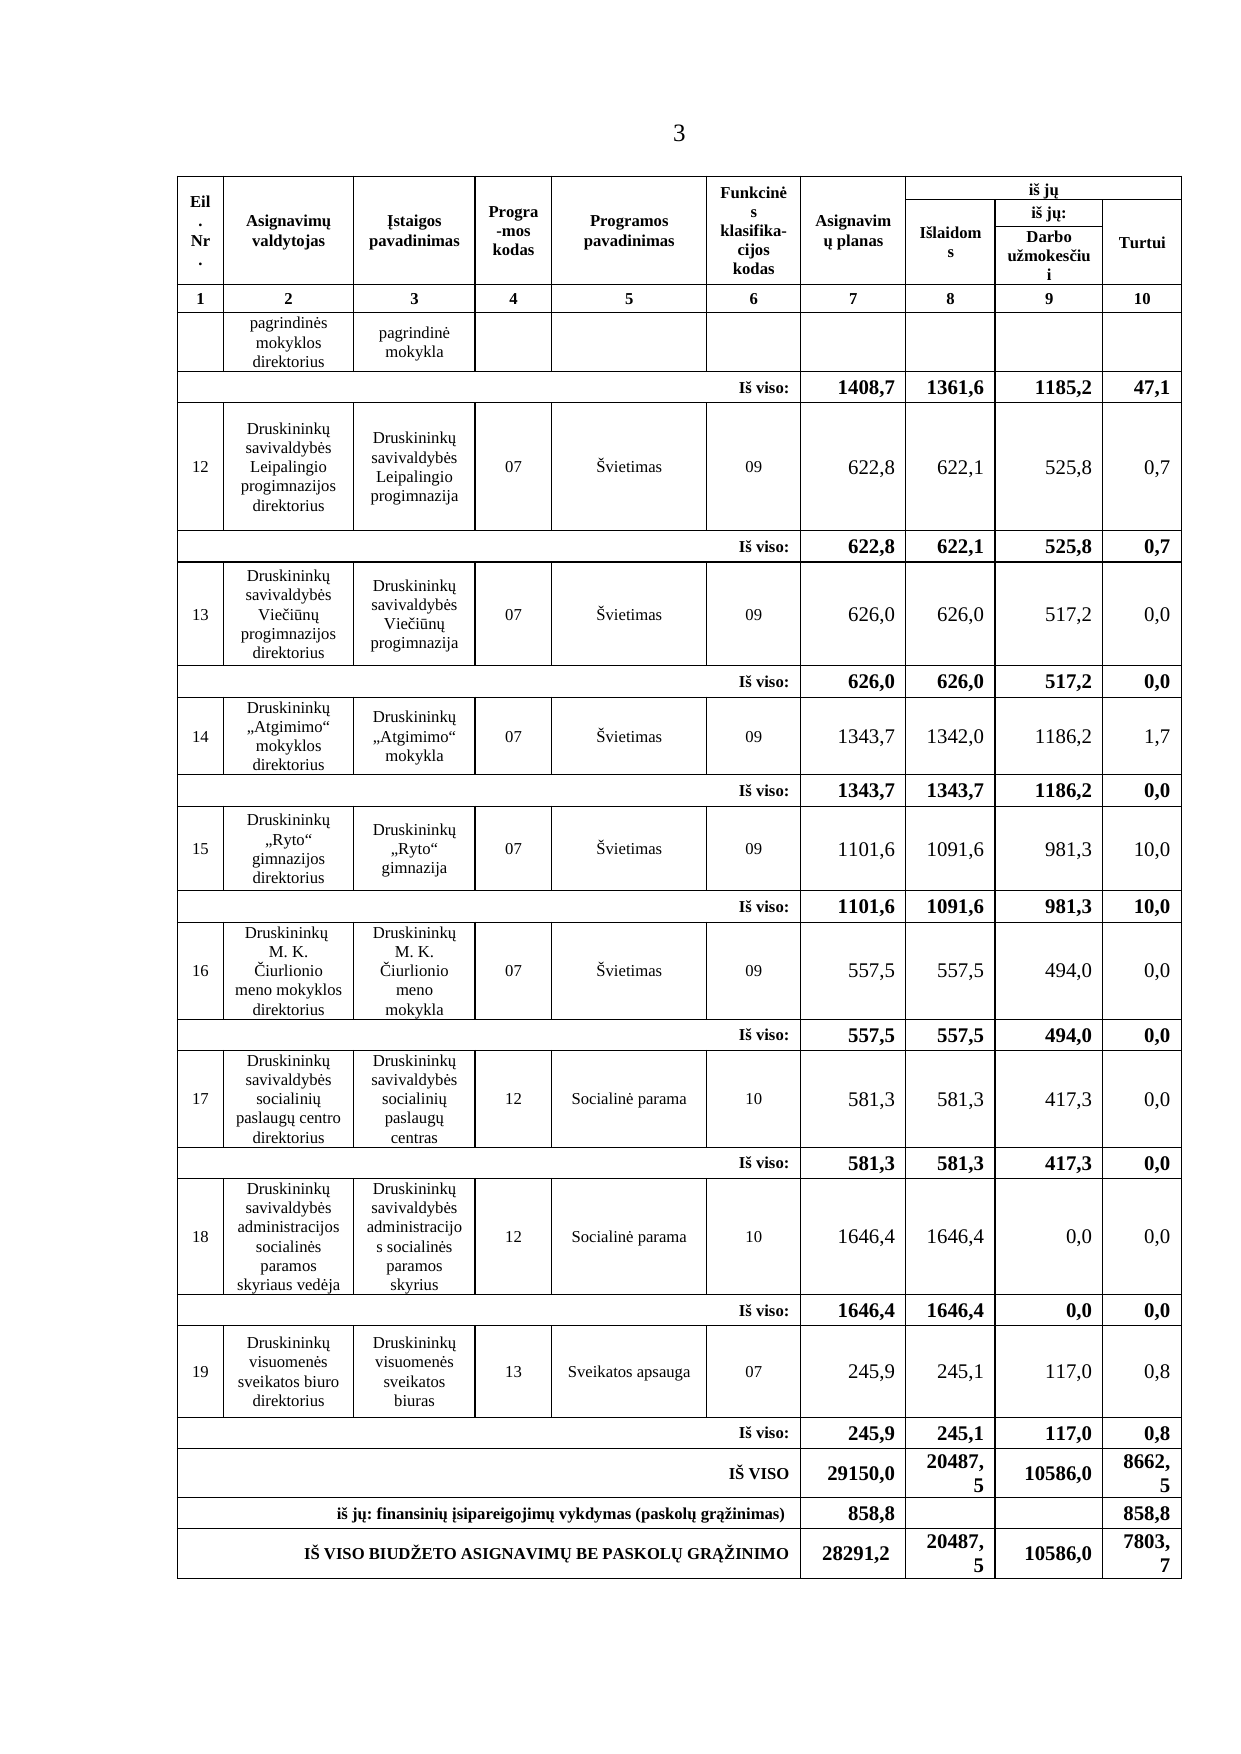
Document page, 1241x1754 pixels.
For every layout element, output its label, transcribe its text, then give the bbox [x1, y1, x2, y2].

table_cell 1343,7 [801, 775, 905, 806]
table_cell [906, 313, 994, 371]
table_cell 245,9 [801, 1326, 905, 1417]
table_cell 581,3 [801, 1148, 905, 1178]
table_cell 13 [476, 1326, 551, 1417]
table_cell 557,5 [906, 923, 994, 1018]
table_cell 28291,2 [801, 1529, 905, 1577]
table_cell iš jų: finansinių įsipareigojimų vykdymas (paskolų grąžinimas) [178, 1498, 800, 1528]
table_header Progra-mos kodas [476, 177, 551, 284]
table_cell Iš viso: [178, 1148, 800, 1178]
table_cell 858,8 [1103, 1498, 1181, 1528]
table_cell 6 [707, 285, 800, 312]
table_cell 622,8 [801, 403, 905, 530]
table_cell 626,0 [906, 563, 994, 665]
table_cell 0,8 [1103, 1326, 1181, 1417]
table_cell 245,1 [906, 1418, 994, 1448]
table_cell Druskininkų savivaldybės Viečiūnų progimnazija [354, 563, 474, 665]
table_cell 1186,2 [996, 698, 1102, 774]
table_header Asignavimų planas [801, 177, 905, 284]
table_cell 20487,5 [906, 1449, 994, 1497]
table_cell 09 [707, 563, 800, 665]
table_cell 525,8 [996, 531, 1102, 561]
table_cell 1091,6 [906, 891, 994, 922]
table_cell Iš viso: [178, 1418, 800, 1448]
table_cell 1091,6 [906, 807, 994, 890]
table_cell 245,1 [906, 1326, 994, 1417]
table_cell 626,0 [801, 666, 905, 697]
table_cell Iš viso: [178, 372, 800, 402]
table_cell 9 [996, 285, 1102, 312]
table_cell Druskininkų M. K. Čiurlionio meno mokyklos direktorius [224, 923, 353, 1018]
table_cell 622,8 [801, 531, 905, 561]
table_cell 117,0 [996, 1418, 1102, 1448]
table_cell 0,8 [1103, 1418, 1181, 1448]
table_cell 5 [552, 285, 706, 312]
table_cell 981,3 [996, 891, 1102, 922]
table_cell 581,3 [906, 1148, 994, 1178]
table_cell 1342,0 [906, 698, 994, 774]
table_cell 12 [476, 1051, 551, 1147]
table_cell 581,3 [801, 1051, 905, 1147]
table_cell Druskininkų savivaldybės socialinių paslaugų centro direktorius [224, 1051, 353, 1147]
table_cell 14 [178, 698, 223, 774]
table_cell 494,0 [996, 1020, 1102, 1050]
table_cell IŠ VISO [178, 1449, 800, 1497]
table_cell 1361,6 [906, 372, 994, 402]
table_cell 0,0 [996, 1179, 1102, 1294]
table_cell 3 [354, 285, 474, 312]
table_cell [476, 313, 551, 371]
table_cell Iš viso: [178, 531, 800, 561]
table_cell Druskininkų savivaldybės administracijos socialinės paramos skyrius [354, 1179, 474, 1294]
table_cell 622,1 [906, 403, 994, 530]
table_cell 8662,5 [1103, 1449, 1181, 1497]
table_cell 07 [476, 563, 551, 665]
table_cell 07 [707, 1326, 800, 1417]
table_cell 0,0 [1103, 666, 1181, 697]
table_cell 0,7 [1103, 531, 1181, 561]
table_cell 581,3 [906, 1051, 994, 1147]
table_cell 0,0 [1103, 1148, 1181, 1178]
table_cell 622,1 [906, 531, 994, 561]
table_cell Druskininkų savivaldybės Leipalingio progimnazija [354, 403, 474, 530]
table_header Eil. Nr. [178, 177, 223, 284]
table_cell Iš viso: [178, 775, 800, 806]
table_cell pagrindinės mokyklos direktorius [224, 313, 353, 371]
table_cell 09 [707, 923, 800, 1018]
table_cell 13 [178, 563, 223, 665]
table_cell Turtui [1103, 200, 1181, 284]
table_cell Druskininkų „Atgimimo“ mokyklos direktorius [224, 698, 353, 774]
table_cell 7 [801, 285, 905, 312]
table_cell 1343,7 [906, 775, 994, 806]
table_cell Druskininkų visuomenės sveikatos biuras [354, 1326, 474, 1417]
table_cell Druskininkų „Ryto“ gimnazija [354, 807, 474, 890]
table_cell 07 [476, 403, 551, 530]
table_cell 10 [707, 1051, 800, 1147]
table_cell 47,1 [1103, 372, 1181, 402]
table_cell 0,0 [1103, 923, 1181, 1018]
table_cell 626,0 [801, 563, 905, 665]
table_cell 7803,7 [1103, 1529, 1181, 1577]
table_cell Išlaidoms [906, 200, 994, 284]
table_cell IŠ VISO BIUDŽETO ASIGNAVIMŲ BE PASKOLŲ GRĄŽINIMO [178, 1529, 800, 1577]
table_cell 117,0 [996, 1326, 1102, 1417]
table_cell 09 [707, 698, 800, 774]
table_cell Socialinė parama [552, 1179, 706, 1294]
table_cell 07 [476, 807, 551, 890]
table_cell [996, 313, 1102, 371]
table_cell [552, 313, 706, 371]
table_cell 1408,7 [801, 372, 905, 402]
table_cell 417,3 [996, 1148, 1102, 1178]
table_cell 0,0 [996, 1295, 1102, 1325]
table_cell pagrindinė mokykla [354, 313, 474, 371]
table_cell 557,5 [906, 1020, 994, 1050]
table_header Asignavimų valdytojas [224, 177, 353, 284]
table_cell 19 [178, 1326, 223, 1417]
table_cell Druskininkų „Ryto“ gimnazijos direktorius [224, 807, 353, 890]
table_cell 245,9 [801, 1418, 905, 1448]
table_cell 0,0 [1103, 1051, 1181, 1147]
table_cell 12 [178, 403, 223, 530]
table_cell Darbo užmokesčiui [996, 227, 1102, 284]
table_cell 10586,0 [996, 1449, 1102, 1497]
table_cell 10,0 [1103, 891, 1181, 922]
table_cell 20487,5 [906, 1529, 994, 1577]
table_cell 494,0 [996, 923, 1102, 1018]
table_cell Iš viso: [178, 1295, 800, 1325]
table_cell 1101,6 [801, 807, 905, 890]
table_header iš jų [906, 177, 1181, 199]
table_cell iš jų: [996, 200, 1102, 226]
table_cell Švietimas [552, 807, 706, 890]
table_cell Druskininkų savivaldybės Leipalingio progimnazijos direktorius [224, 403, 353, 530]
table_cell 626,0 [906, 666, 994, 697]
table_cell 09 [707, 807, 800, 890]
table_cell 858,8 [801, 1498, 905, 1528]
table_cell 12 [476, 1179, 551, 1294]
table_cell 29150,0 [801, 1449, 905, 1497]
table_cell 981,3 [996, 807, 1102, 890]
table_cell [1103, 313, 1181, 371]
table_cell 0,0 [1103, 1020, 1181, 1050]
table_cell [707, 313, 800, 371]
table_cell 1 [178, 285, 223, 312]
table_cell 517,2 [996, 563, 1102, 665]
table_cell Druskininkų savivaldybės Viečiūnų progimnazijos direktorius [224, 563, 353, 665]
table_cell Iš viso: [178, 891, 800, 922]
table_cell 0,0 [1103, 775, 1181, 806]
table_cell Sveikatos apsauga [552, 1326, 706, 1417]
table_cell 0,7 [1103, 403, 1181, 530]
table_cell 1101,6 [801, 891, 905, 922]
table_cell 1186,2 [996, 775, 1102, 806]
table_cell 1646,4 [801, 1179, 905, 1294]
table_cell 0,0 [1103, 1295, 1181, 1325]
table_header Funkcinės klasifika-cijos kodas [707, 177, 800, 284]
table_cell 557,5 [801, 923, 905, 1018]
table_cell Druskininkų visuomenės sveikatos biuro direktorius [224, 1326, 353, 1417]
table_cell 417,3 [996, 1051, 1102, 1147]
table_cell Druskininkų savivaldybės administracijos socialinės paramos skyriaus vedėja [224, 1179, 353, 1294]
table_cell [906, 1498, 994, 1528]
table_cell 1343,7 [801, 698, 905, 774]
table_cell 17 [178, 1051, 223, 1147]
table_cell 15 [178, 807, 223, 890]
table_cell 2 [224, 285, 353, 312]
table_cell [996, 1498, 1102, 1528]
table_cell Švietimas [552, 698, 706, 774]
table_header Programos pavadinimas [552, 177, 706, 284]
table_cell 09 [707, 403, 800, 530]
table_cell 1185,2 [996, 372, 1102, 402]
table_cell 07 [476, 923, 551, 1018]
table_cell Švietimas [552, 923, 706, 1018]
table_cell Druskininkų „Atgimimo“ mokykla [354, 698, 474, 774]
table_cell Socialinė parama [552, 1051, 706, 1147]
table_cell [801, 313, 905, 371]
table_cell 1646,4 [906, 1179, 994, 1294]
table_cell Švietimas [552, 563, 706, 665]
table_cell 0,0 [1103, 563, 1181, 665]
table_cell [178, 313, 223, 371]
table_cell 4 [476, 285, 551, 312]
table_cell Druskininkų savivaldybės socialinių paslaugų centras [354, 1051, 474, 1147]
table_cell 10 [1103, 285, 1181, 312]
table_cell 517,2 [996, 666, 1102, 697]
table_cell 525,8 [996, 403, 1102, 530]
table_cell 0,0 [1103, 1179, 1181, 1294]
table_cell Iš viso: [178, 1020, 800, 1050]
table_cell Iš viso: [178, 666, 800, 697]
table_cell Druskininkų M. K. Čiurlionio meno mokykla [354, 923, 474, 1018]
table_cell 1646,4 [801, 1295, 905, 1325]
table_cell 557,5 [801, 1020, 905, 1050]
table_cell 07 [476, 698, 551, 774]
table_cell Švietimas [552, 403, 706, 530]
table_cell 1646,4 [906, 1295, 994, 1325]
table_cell 10 [707, 1179, 800, 1294]
table_cell 10586,0 [996, 1529, 1102, 1577]
table_cell 1,7 [1103, 698, 1181, 774]
table_header Įstaigos pavadinimas [354, 177, 474, 284]
table_cell 18 [178, 1179, 223, 1294]
table_cell 8 [906, 285, 994, 312]
table_cell 10,0 [1103, 807, 1181, 890]
table_cell 16 [178, 923, 223, 1018]
